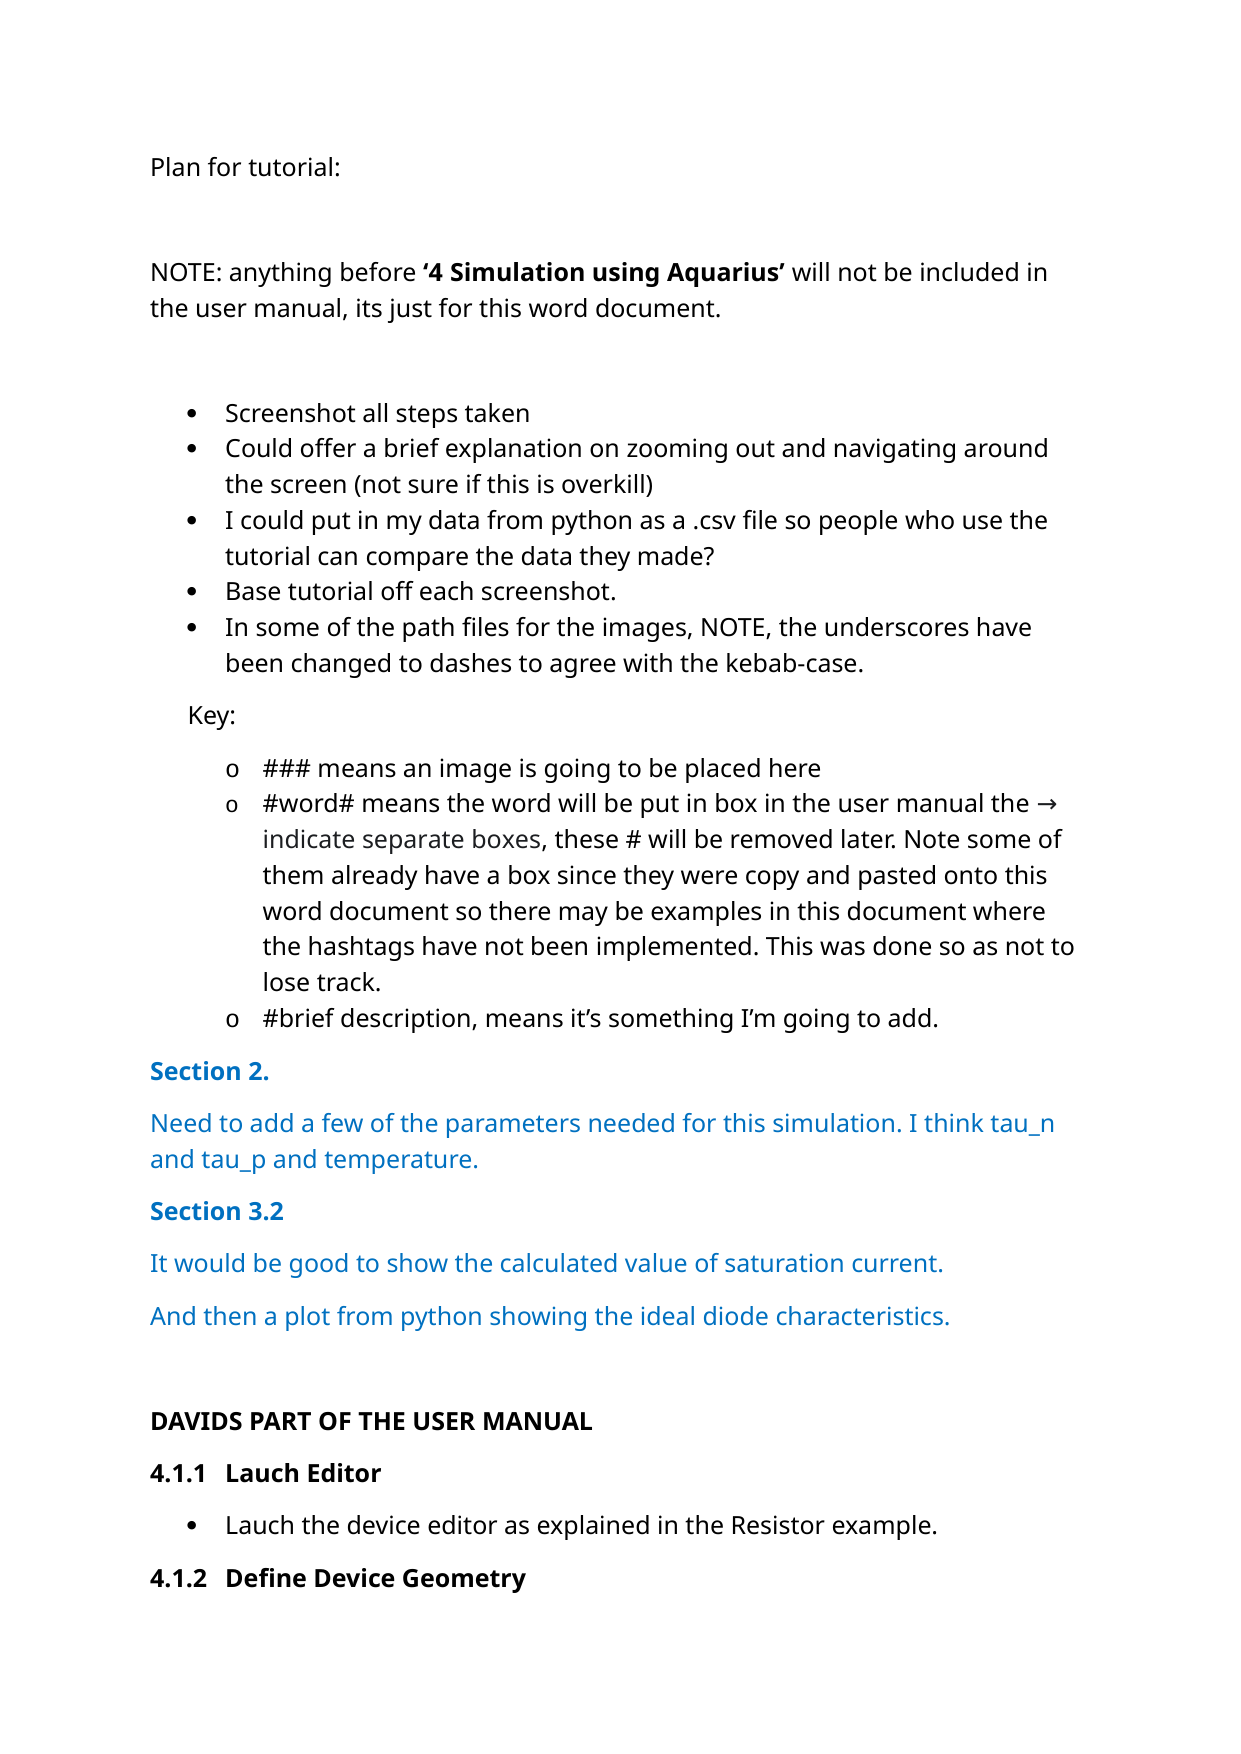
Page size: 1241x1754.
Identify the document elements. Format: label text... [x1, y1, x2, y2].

list I could put in my data from python as a .csv file so people who use the tutorial can compare the data they made? [187, 502, 1090, 572]
text Section 2. [150, 1053, 1090, 1087]
text Plan for tutorial: [150, 150, 1090, 184]
text It would be good to show the calculated value of saturation current. [150, 1246, 1090, 1280]
list #word# means the word will be put in box in the user manual the → indicate separate boxes, these # will be removed later. Note some of them already have a box since they were copy and pasted onto this word document so there may be examples in this document where the hashtags have not been implemented. This was done so as not to lose track. [225, 786, 1090, 999]
list In some of the path files for the images, NOTE, the underscores have been changed to dashes to agree with the kebab-case. [187, 610, 1090, 679]
text 4.1.1 Lauch Editor [150, 1456, 1090, 1490]
list Base tutorial off each screenshot. [187, 574, 1090, 608]
text 4.1.2 Define Device Geometry [150, 1560, 1090, 1594]
list Screenshot all steps taken [187, 395, 1090, 429]
text DAVIDS PART OF THE USER MANUAL [150, 1403, 1090, 1437]
list Lauch the device editor as explained in the Resistor example. [187, 1508, 1090, 1542]
text And then a plot from python showing the ideal diode characteristics. [150, 1298, 1090, 1332]
text Section 3.2 [150, 1194, 1090, 1228]
list Could offer a brief explanation on zooming out and navigating around the screen (not sure if this is overkill) [187, 431, 1090, 501]
list ### means an image is going to be placed here [225, 750, 1090, 784]
list #brief description, means it’s something I’m going to add. [225, 1001, 1090, 1035]
text NOTE: anything before ‘4 Simulation using Aquarius’ will not be included in the user manual, its just for this word document. [150, 255, 1090, 324]
text Key: [187, 698, 1090, 732]
text Need to add a few of the parameters needed for this simulation. I think tau_n and tau_p and temperature. [150, 1106, 1090, 1175]
